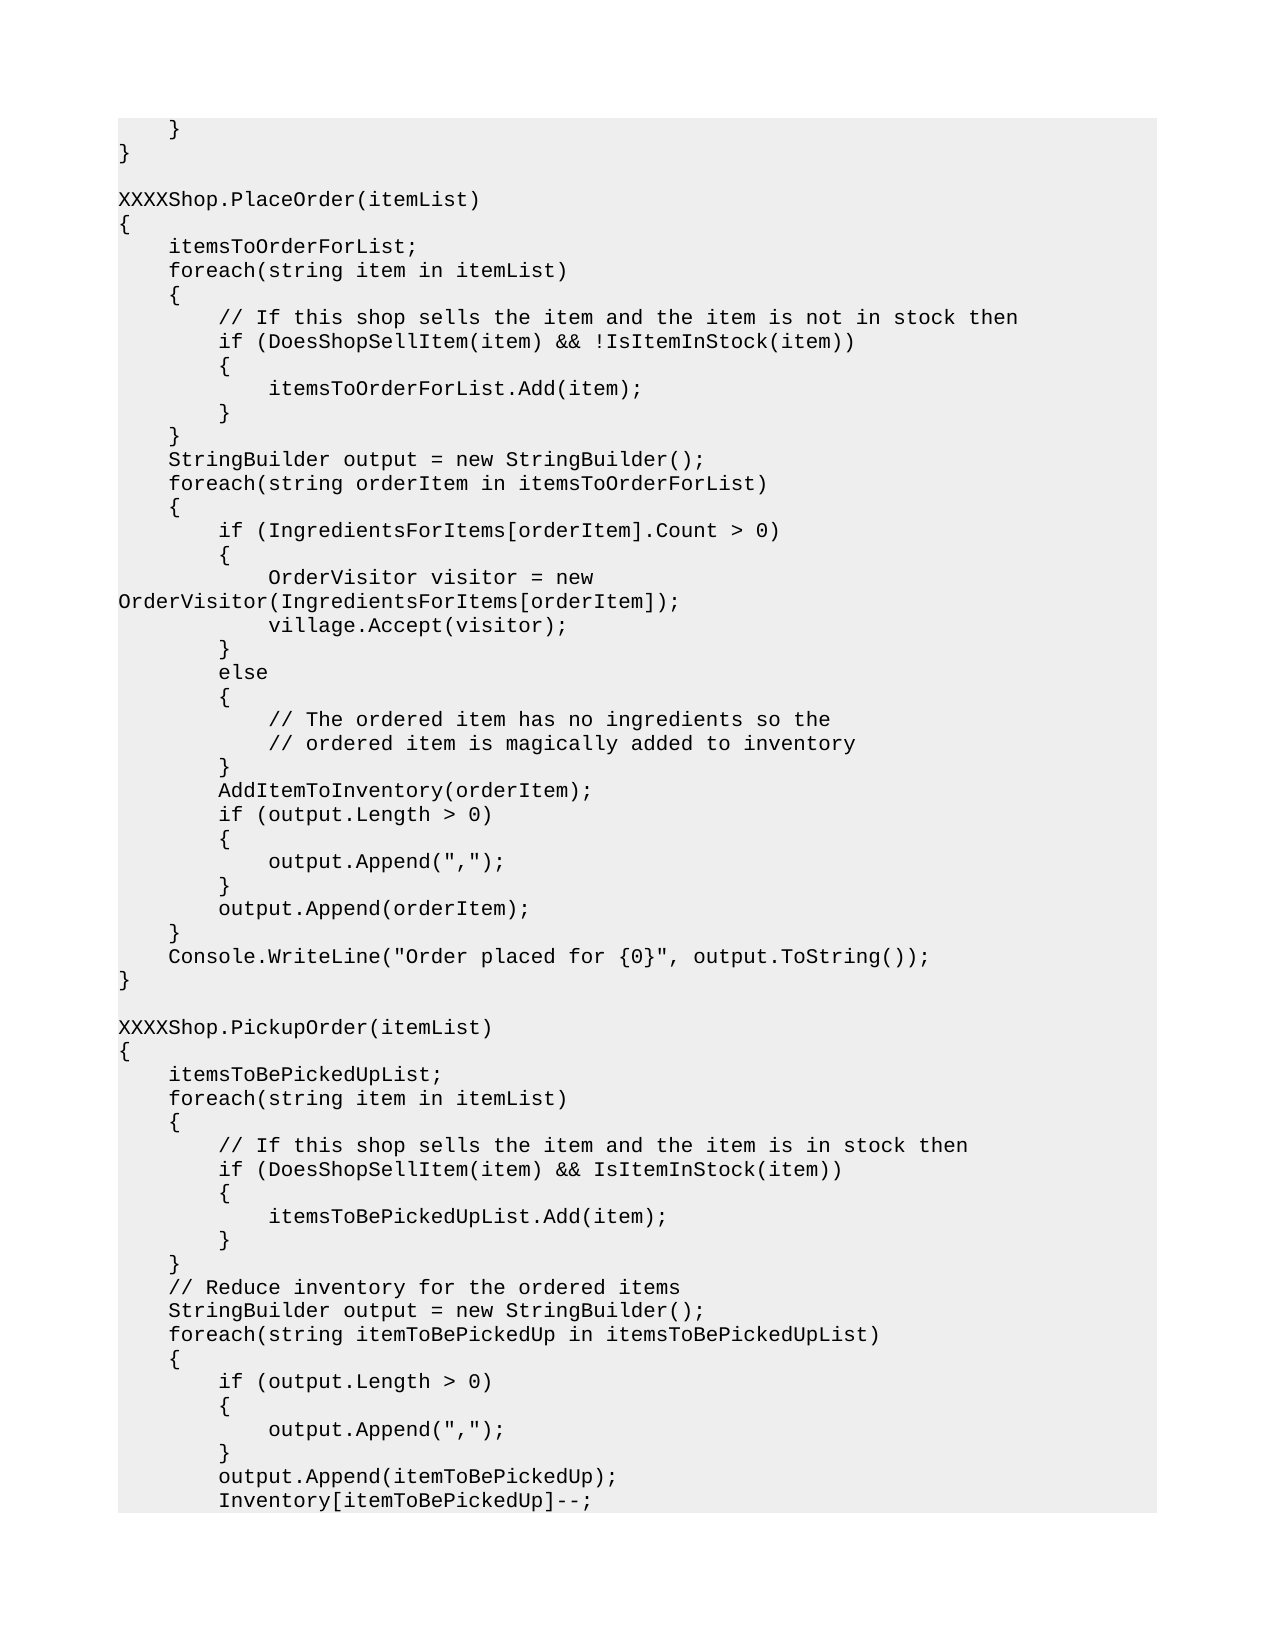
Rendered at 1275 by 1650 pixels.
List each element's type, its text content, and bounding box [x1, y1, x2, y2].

text } [118, 142, 1157, 165]
text { [118, 284, 1157, 307]
text itemsToOrderForList; [118, 236, 1157, 260]
text { [118, 1182, 1157, 1206]
text } [118, 1442, 1157, 1466]
text { [118, 1111, 1157, 1135]
text } [118, 118, 1157, 142]
text { [118, 1040, 1157, 1064]
text { [118, 686, 1157, 709]
text if (DoesShopSellItem(item) && !IsItemInStock(item)) [118, 331, 1157, 354]
text foreach(string orderItem in itemsToOrderForList) [118, 473, 1157, 496]
text // ordered item is magically added to inventory [118, 733, 1157, 757]
text itemsToBePickedUpList; [118, 1064, 1157, 1088]
text // The ordered item has no ingredients so the [118, 709, 1157, 733]
text } [118, 1229, 1157, 1253]
text foreach(string item in itemList) [118, 260, 1157, 284]
text itemsToOrderForList.Add(item); [118, 378, 1157, 402]
text village.Accept(visitor); [118, 615, 1157, 638]
text if (IngredientsForItems[orderItem].Count > 0) [118, 520, 1157, 544]
text XXXXShop.PickupOrder(itemList) [118, 1017, 1157, 1040]
text } [118, 757, 1157, 780]
text } [118, 426, 1157, 449]
text XXXXShop.PlaceOrder(itemList) [118, 189, 1157, 213]
text } [118, 1253, 1157, 1277]
text output.Append(","); [118, 1419, 1157, 1442]
text // Reduce inventory for the ordered items [118, 1277, 1157, 1300]
text { [118, 213, 1157, 236]
text } [118, 875, 1157, 898]
text StringBuilder output = new StringBuilder(); [118, 449, 1157, 473]
text output.Append(","); [118, 851, 1157, 875]
text Console.WriteLine("Order placed for {0}", output.ToString()); [118, 946, 1157, 969]
text } [118, 402, 1157, 426]
text if (DoesShopSellItem(item) && IsItemInStock(item)) [118, 1158, 1157, 1182]
text foreach(string item in itemList) [118, 1088, 1157, 1111]
text else [118, 662, 1157, 686]
text } [118, 922, 1157, 946]
text { [118, 827, 1157, 851]
text if (output.Length > 0) [118, 804, 1157, 827]
text } [118, 638, 1157, 662]
text { [118, 1348, 1157, 1371]
text { [118, 354, 1157, 378]
text output.Append(itemToBePickedUp); [118, 1466, 1157, 1489]
text StringBuilder output = new StringBuilder(); [118, 1300, 1157, 1324]
text { [118, 544, 1157, 567]
text itemsToBePickedUpList.Add(item); [118, 1206, 1157, 1229]
text foreach(string itemToBePickedUp in itemsToBePickedUpList) [118, 1324, 1157, 1348]
text // If this shop sells the item and the item is in stock then [118, 1135, 1157, 1158]
text OrderVisitor visitor = new OrderVisitor(IngredientsForItems[orderItem]); [118, 567, 1157, 615]
text // If this shop sells the item and the item is not in stock then [118, 307, 1157, 331]
text output.Append(orderItem); [118, 898, 1157, 922]
text { [118, 496, 1157, 520]
text AddItemToInventory(orderItem); [118, 780, 1157, 804]
text Inventory[itemToBePickedUp]--; [118, 1489, 1157, 1513]
text { [118, 1395, 1157, 1419]
text } [118, 969, 1157, 993]
text if (output.Length > 0) [118, 1371, 1157, 1395]
